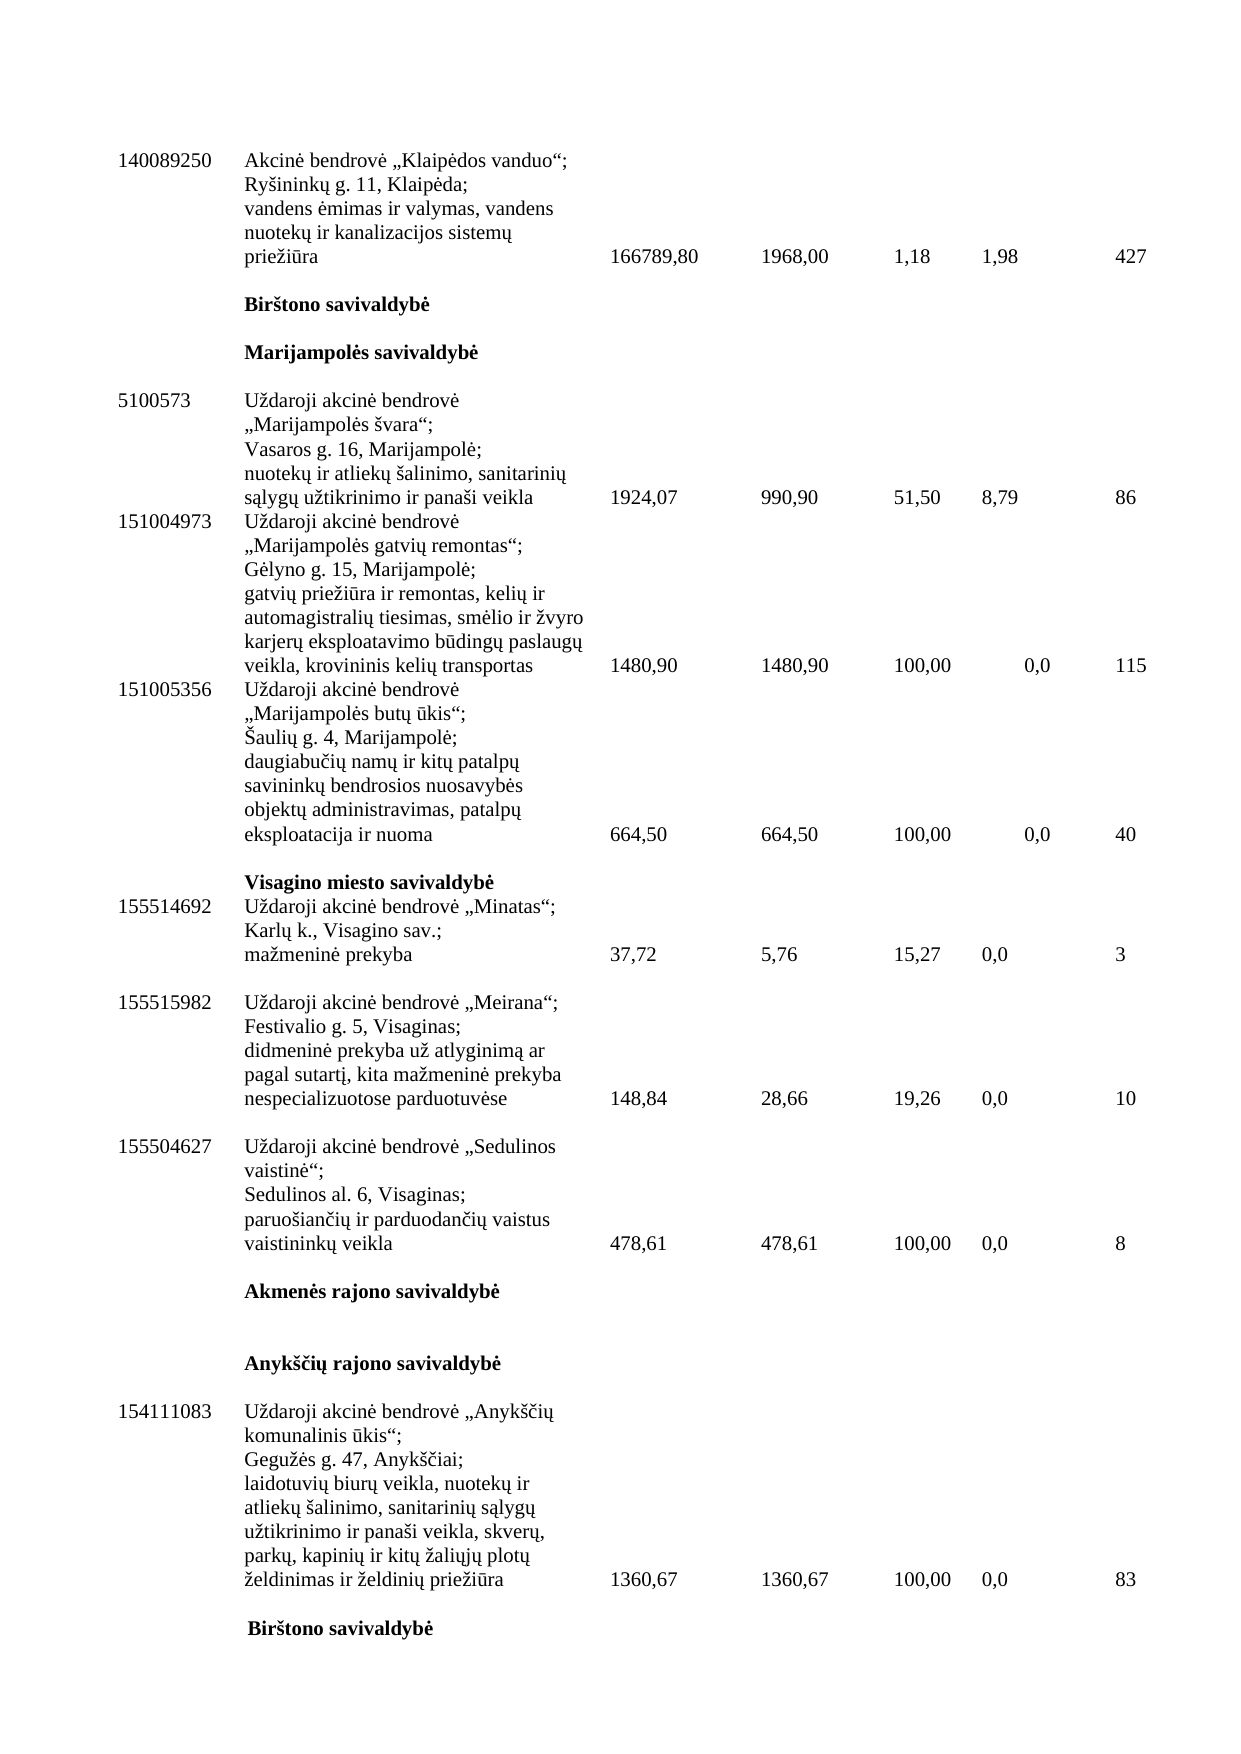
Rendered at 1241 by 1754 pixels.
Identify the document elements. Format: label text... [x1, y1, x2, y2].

table_cell 8,79 [970, 388, 1104, 509]
table_cell 1480,90 [750, 509, 882, 677]
table_cell 155514692 [101, 894, 233, 966]
table_cell 155504627 [101, 1134, 233, 1254]
table_cell Marijampolės savivaldybė [233, 340, 1198, 364]
table_cell 28,66 [750, 990, 882, 1110]
table_cell 100,00 [883, 1134, 970, 1254]
table_cell 478,61 [750, 1134, 882, 1254]
table_cell [101, 1375, 1198, 1399]
table_cell 83 [1104, 1399, 1198, 1591]
table_cell 1,98 [970, 148, 1104, 268]
table_cell 0,0 [970, 1134, 1104, 1254]
table_cell 10 [1104, 990, 1198, 1110]
table_cell 140089250 [101, 148, 233, 268]
table_cell 0,0 [970, 677, 1104, 846]
table_cell 1,18 [883, 148, 970, 268]
table_cell [101, 846, 1198, 869]
table_cell [101, 870, 233, 894]
table_cell 427 [1104, 148, 1198, 268]
table_cell [101, 364, 1198, 388]
table_cell 8 [1104, 1134, 1198, 1254]
table_cell 86 [1104, 388, 1198, 509]
table_cell [101, 1640, 1198, 1664]
table_cell Akcinė bendrovė „Klaipėdos vanduo“; Ryšininkų g. 11, Klaipėda; vandens ėmimas ir valymas, vandens nuotekų ir kanalizacijos sistemų priežiūra [233, 148, 598, 268]
table_cell 5100573 [101, 388, 233, 509]
table_cell 19,26 [883, 990, 970, 1110]
table_cell [101, 1591, 1198, 1616]
table_cell 478,61 [599, 1134, 749, 1254]
table_cell 1480,90 [599, 509, 749, 677]
table_cell [101, 268, 1198, 292]
table_cell 990,90 [750, 388, 882, 509]
table_cell 664,50 [599, 677, 749, 846]
table_cell [101, 292, 233, 316]
table_cell 151005356 [101, 677, 233, 846]
table_cell 155515982 [101, 990, 233, 1110]
table_cell [101, 1351, 233, 1375]
table_cell 148,84 [599, 990, 749, 1110]
table_cell 100,00 [883, 509, 970, 677]
table_cell Uždaroji akcinė bendrovė „Meirana“; Festivalio g. 5, Visaginas; didmeninė prekyba už atlyginimą ar pagal sutartį, kita mažmeninė prekyba nespecializuotose parduotuvėse [233, 990, 598, 1110]
table_cell [101, 1303, 1198, 1327]
table_cell [101, 1110, 1198, 1134]
table_cell Anykščių rajono savivaldybė [233, 1351, 1198, 1375]
table_cell 1360,67 [599, 1399, 749, 1591]
table_cell 51,50 [883, 388, 970, 509]
table_cell 100,00 [883, 1399, 970, 1591]
table_cell 1924,07 [599, 388, 749, 509]
table_cell Birštono savivaldybė [101, 1616, 1198, 1639]
table_cell 40 [1104, 677, 1198, 846]
table_cell Akmenės rajono savivaldybė [233, 1279, 1198, 1303]
table_cell [101, 316, 1198, 340]
table_cell 0,0 [970, 1399, 1104, 1591]
table_cell 115 [1104, 509, 1198, 677]
table_cell Uždaroji akcinė bendrovė „Anykščių komunalinis ūkis“; Gegužės g. 47, Anykščiai; laidotuvių biurų veikla, nuotekų ir atliekų šalinimo, sanitarinių sąlygų užtikrinimo ir panaši veikla, skverų, parkų, kapinių ir kitų žaliųjų plotų želdinimas ir želdinių priežiūra [233, 1399, 598, 1591]
table_cell 37,72 [599, 894, 749, 966]
table_cell 1360,67 [750, 1399, 882, 1591]
table_cell [101, 1255, 1198, 1279]
table_cell Uždaroji akcinė bendrovė „Sedulinos vaistinė“; Sedulinos al. 6, Visaginas; paruošiančių ir parduodančių vaistus vaistininkų veikla [233, 1134, 598, 1254]
table_cell 664,50 [750, 677, 882, 846]
table_cell 154111083 [101, 1399, 233, 1591]
table_cell 1968,00 [750, 148, 882, 268]
table_cell 15,27 [883, 894, 970, 966]
table_cell 3 [1104, 894, 1198, 966]
table_cell 100,00 [883, 677, 970, 846]
table_cell [101, 1279, 233, 1303]
table_cell [101, 340, 233, 364]
table_cell 5,76 [750, 894, 882, 966]
table_cell 0,0 [970, 894, 1104, 966]
table_cell [101, 966, 1198, 990]
table_cell 0,0 [970, 509, 1104, 677]
table_cell Uždaroji akcinė bendrovė „Marijampolės švara“; Vasaros g. 16, Marijampolė; nuotekų ir atliekų šalinimo, sanitarinių sąlygų užtikrinimo ir panaši veikla [233, 388, 598, 509]
table_cell Uždaroji akcinė bendrovė „Minatas“; Karlų k., Visagino sav.; mažmeninė prekyba [233, 894, 598, 966]
table_cell Birštono savivaldybė [233, 292, 1198, 316]
table_cell 166789,80 [599, 148, 749, 268]
table_cell Uždaroji akcinė bendrovė „Marijampolės gatvių remontas“; Gėlyno g. 15, Marijampolė; gatvių priežiūra ir remontas, kelių ir automagistralių tiesimas, smėlio ir žvyro karjerų eksploatavimo būdingų paslaugų veikla, krovininis kelių transportas [233, 509, 598, 677]
table_cell 0,0 [970, 990, 1104, 1110]
table_cell Visagino miesto savivaldybė [233, 870, 1198, 894]
table_cell 151004973 [101, 509, 233, 677]
table_cell [101, 1327, 1198, 1351]
table_cell Uždaroji akcinė bendrovė „Marijampolės butų ūkis“; Šaulių g. 4, Marijampolė; daugiabučių namų ir kitų patalpų savininkų bendrosios nuosavybės objektų administravimas, patalpų eksploatacija ir nuoma [233, 677, 598, 846]
